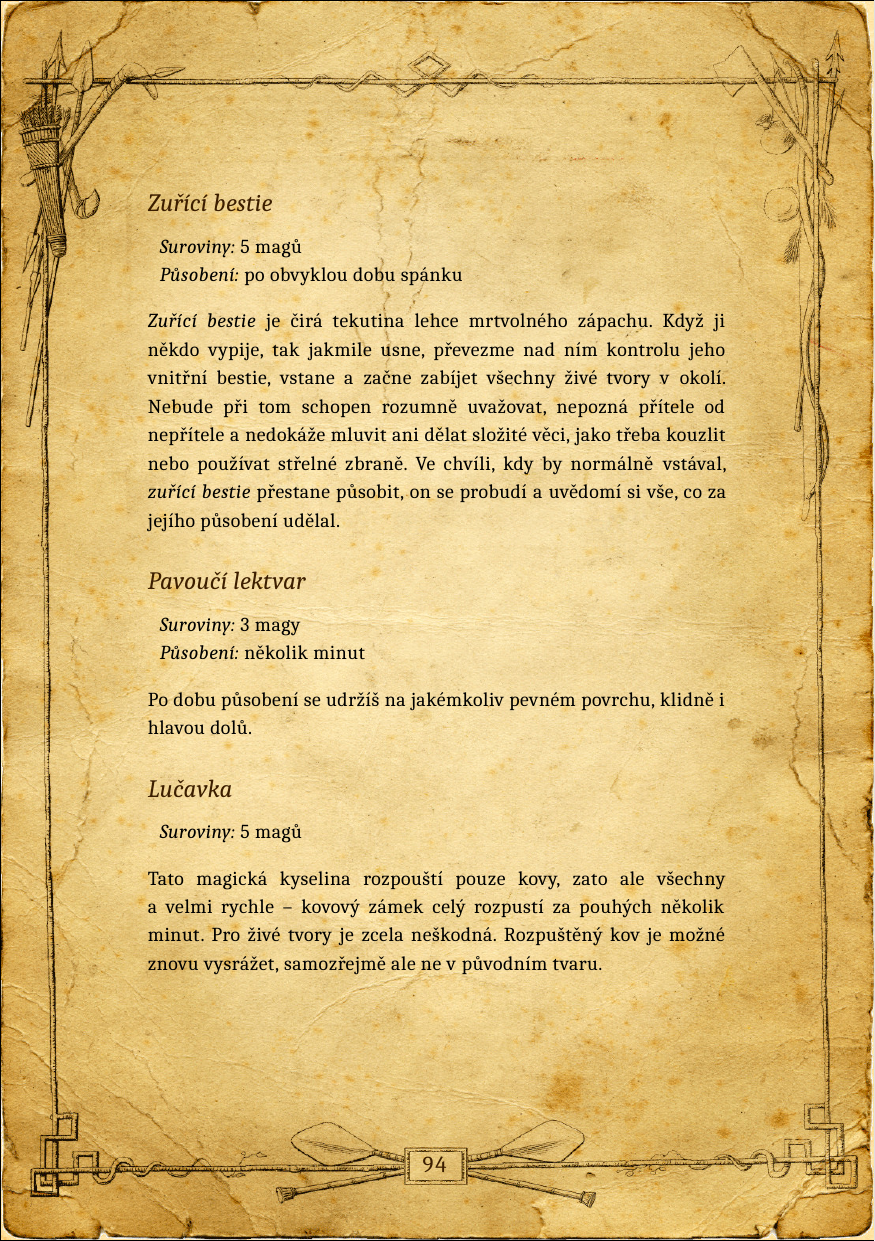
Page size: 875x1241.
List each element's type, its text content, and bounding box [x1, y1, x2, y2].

text Po dobu působení se udržíš na jakémkoliv pevném povrchu, klidně i⁠ hlavou dolů. [148, 688, 726, 739]
text Působení: několik minut [159, 642, 726, 665]
subtitle Pavoučí lektvar [148, 567, 726, 596]
text Suroviny: 5 magů [159, 821, 726, 844]
text Zuřící bestie je čirá tekutina lehce mrtvolného zápachu. Když ji někdo vypije, tak jakmile usne, převezme nad ním kontrolu jeho vnitřní bestie, vstane a⁠ začne zabíjet všechny živé tvory v⁠ okolí. Nebude při tom schopen rozumně uvažovat, nepozná přítele od nepřítele a⁠ nedokáže mluvit ani dělat složité věci, jako třeba kouzlit nebo používat střelné zbraně. Ve chvíli, kdy by normálně vstával, zuřící bestie přestane působit, on se probudí a⁠ uvědomí si vše, co za jejího působení udělal. [148, 310, 726, 532]
text Suroviny: 5 magů [159, 236, 726, 258]
subtitle Zuřící bestie [148, 189, 726, 218]
text Tato magická kyselina rozpouští pouze kovy, zato ale všechny a⁠ velmi rychle – kovový zámek celý rozpustí za pouhých několik minut. Pro živé tvory je zcela neškodná. Rozpuštěný kov je možné znovu vysrážet, samozřejmě ale ne v⁠ původním tvaru. [148, 867, 726, 975]
text Suroviny: 3 magy [159, 613, 726, 636]
subtitle Lučavka [148, 774, 726, 803]
text Působení: po obvyklou dobu spánku [163, 264, 539, 287]
picture [1, 1, 874, 1240]
